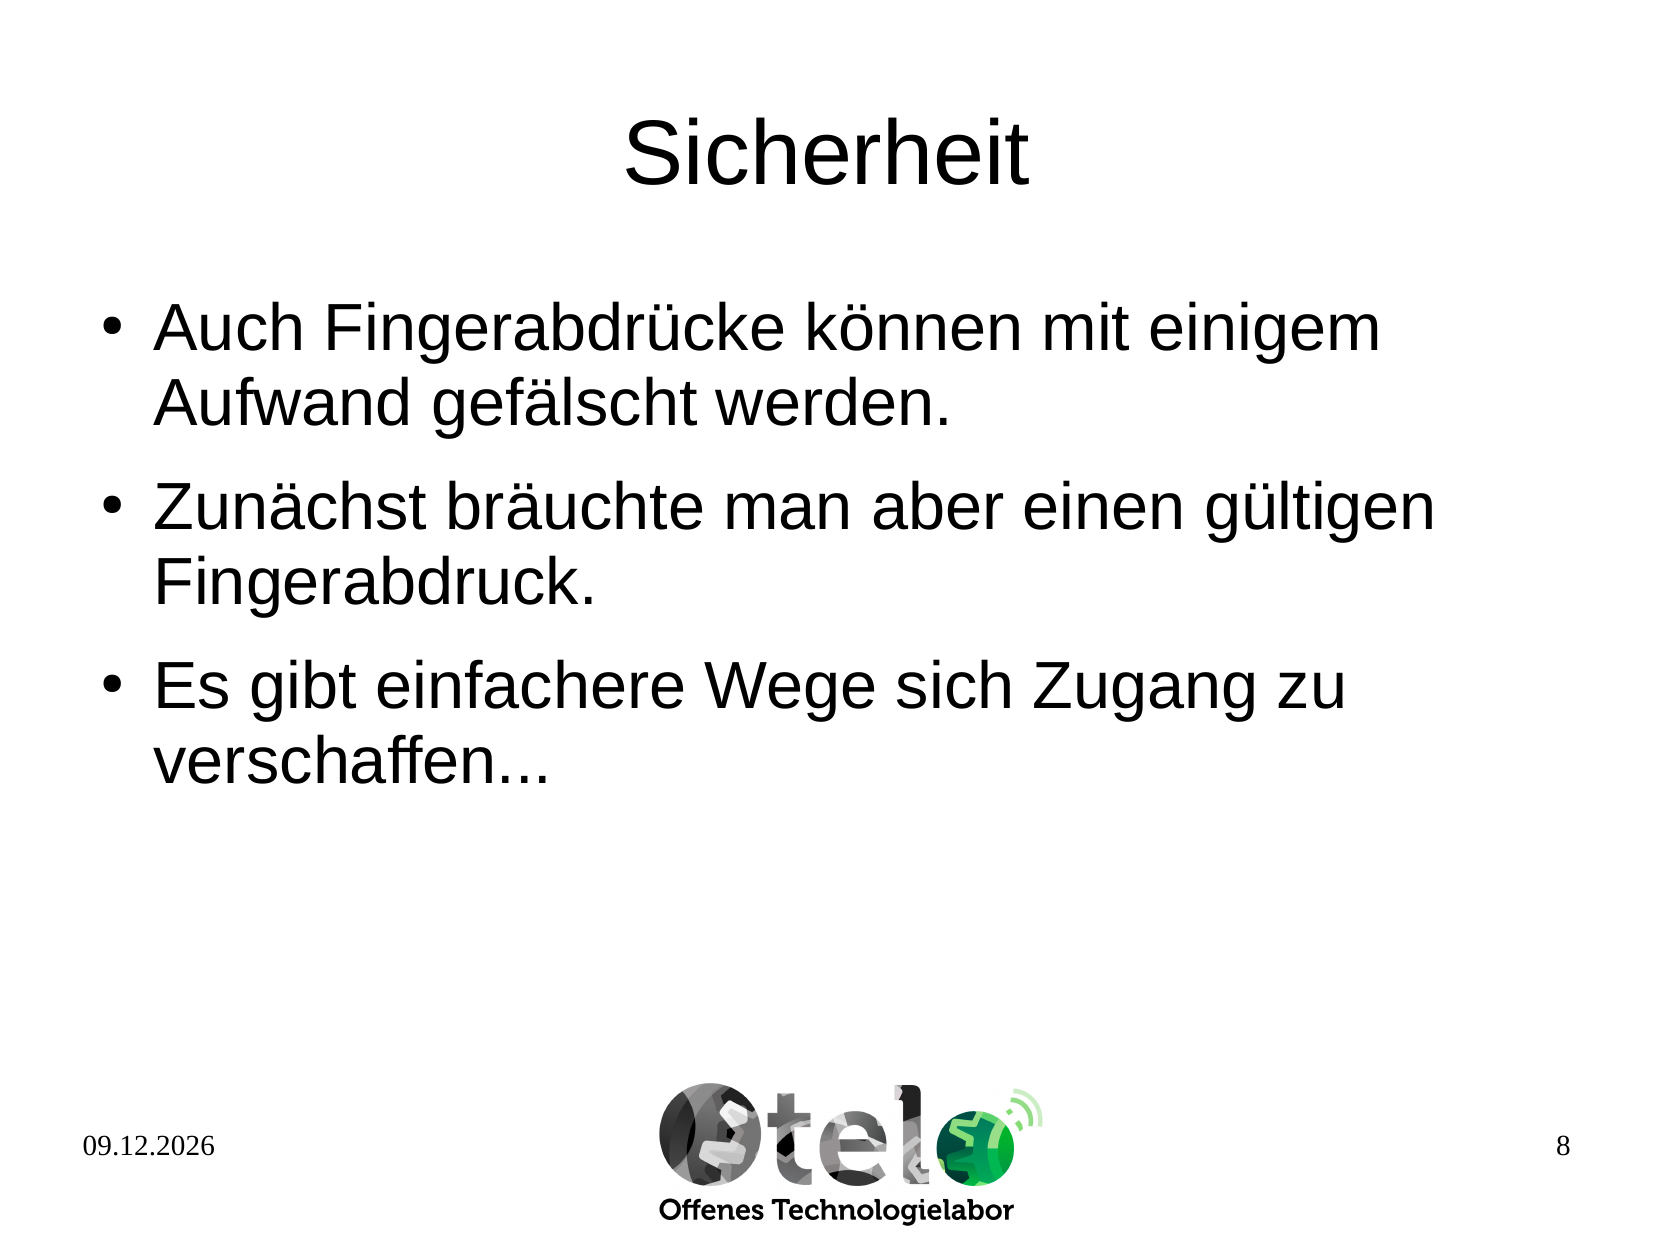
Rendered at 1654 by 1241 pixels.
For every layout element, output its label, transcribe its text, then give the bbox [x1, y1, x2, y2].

title Sicherheit [82, 49, 1571, 257]
picture [649, 1071, 1050, 1229]
list Auch Fingerabdrücke können mit einigem Aufwand gefälscht werden. Zunächst bräuchte man aber einen gültigen Fingerabdruck. Es gibt einfachere Wege sich Zugang zu verschaffen... [82, 290, 1571, 1010]
